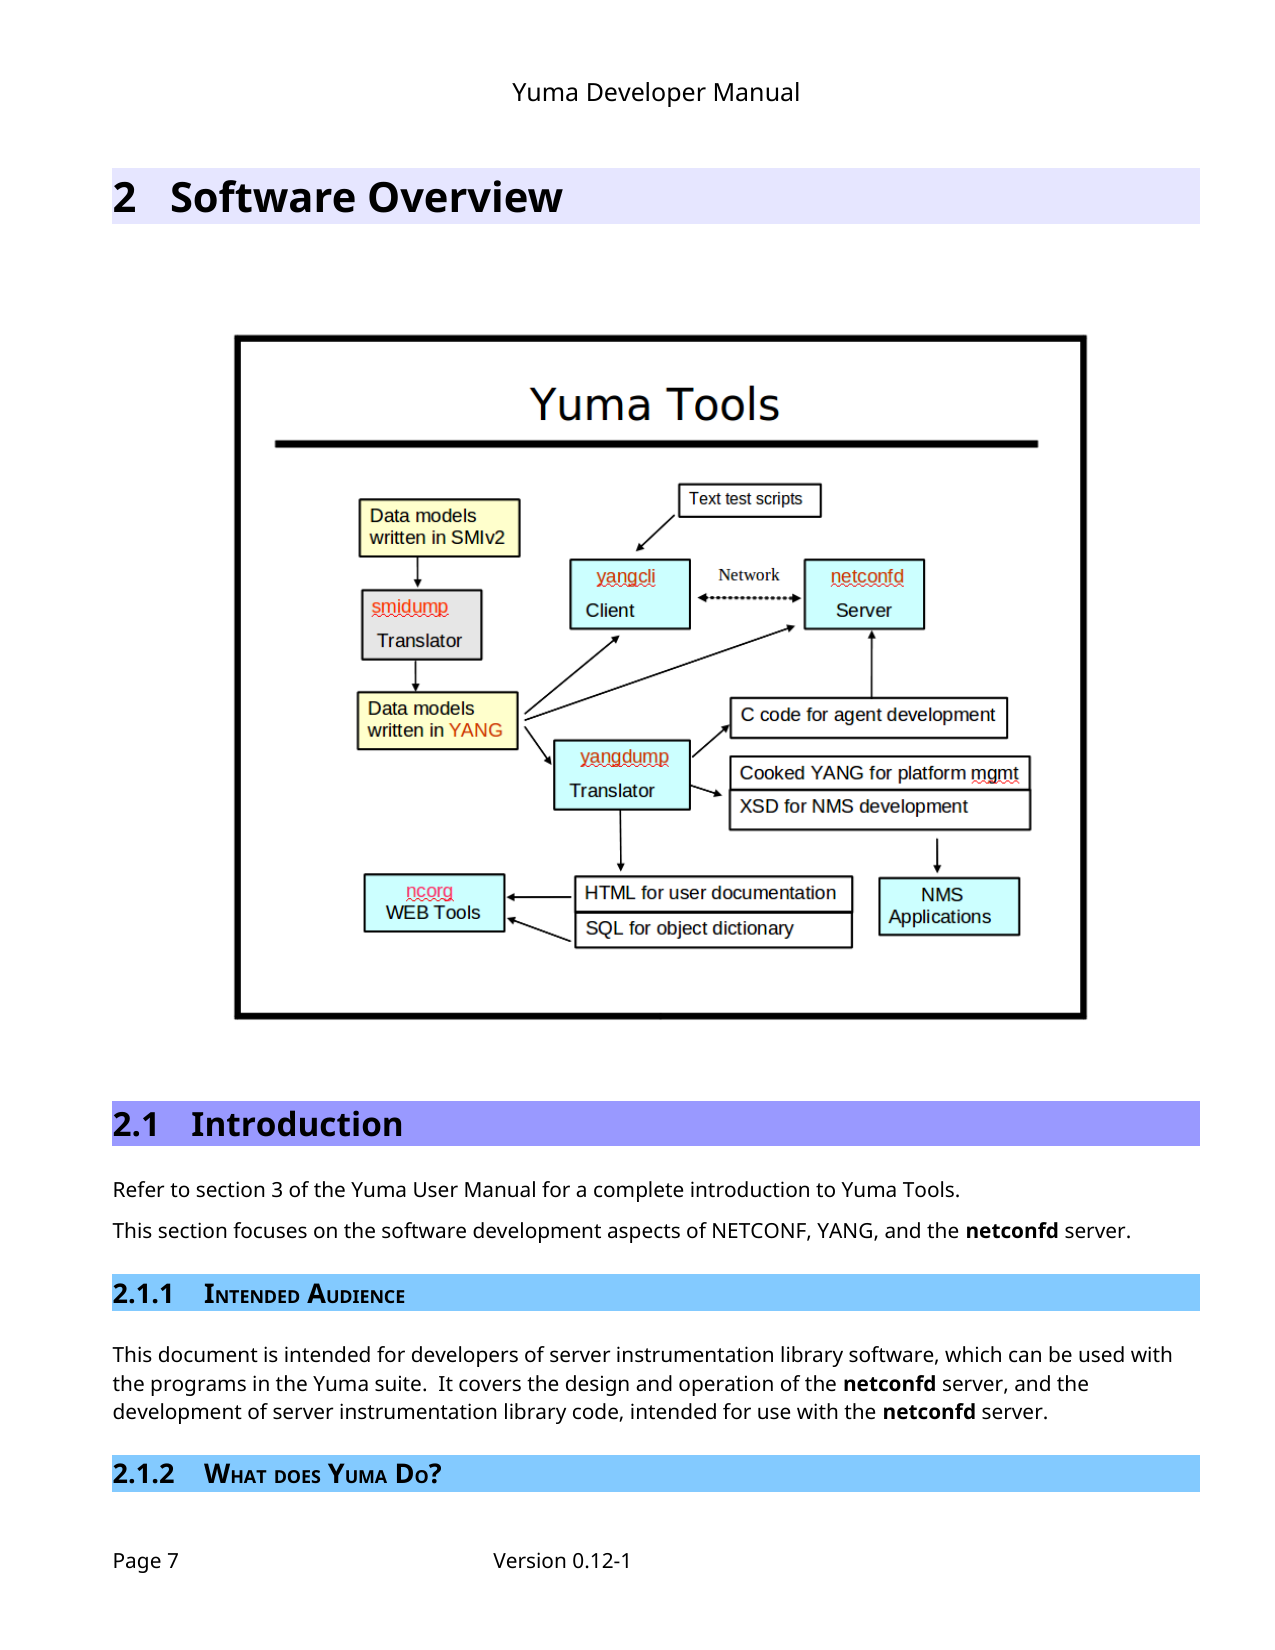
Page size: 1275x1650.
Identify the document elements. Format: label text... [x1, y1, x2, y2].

subtitle What does Yuma Do? [112, 1455, 1200, 1492]
subtitle Intended Audience [112, 1274, 1200, 1311]
subtitle Software Overview [112, 168, 1200, 224]
subtitle Introduction [112, 1101, 1200, 1146]
text Refer to section 3 of the Yuma User Manual for a complete introduction to Yuma Tools. [112, 1176, 1200, 1204]
text This section focuses on the software development aspects of NETCONF, YANG, and the netconfd server. [112, 1217, 1200, 1245]
text This document is intended for developers of server instrumentation library software, which can be used with the programs in the Yuma suite. It covers the design and operation of the netconfd server, and the development of server instrumentation library code, intended for use with the netconfd server. [112, 1340, 1200, 1426]
picture [170, 294, 1143, 1044]
